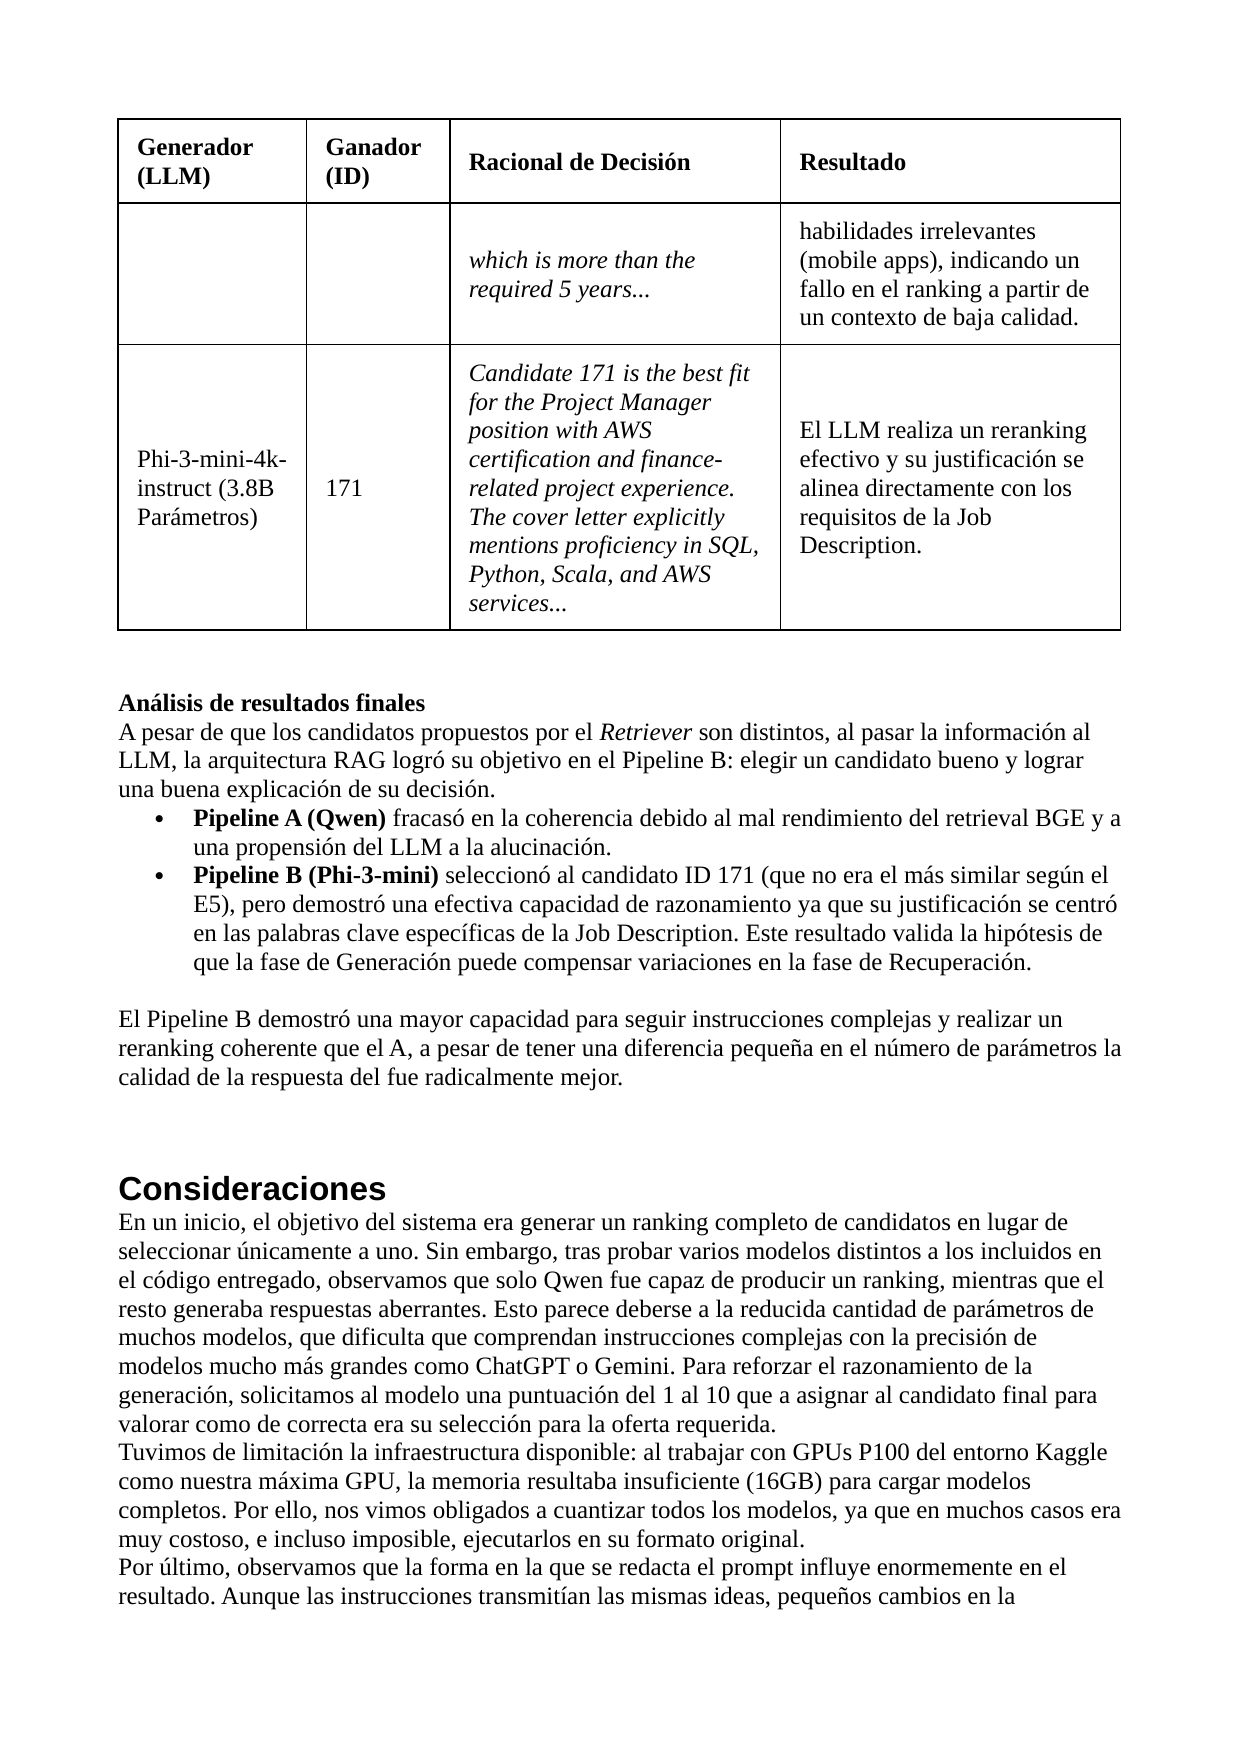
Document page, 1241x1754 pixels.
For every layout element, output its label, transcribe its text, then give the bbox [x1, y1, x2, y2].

table_cell El LLM realiza un reranking efectivo y su justificación se alinea directamente con los requisitos de la Job Description. [781, 345, 1120, 629]
table_header Resultado [781, 120, 1120, 202]
table_cell habilidades irrelevantes (mobile apps), indicando un fallo en el ranking a partir de un contexto de baja calidad. [781, 204, 1120, 344]
table_cell Phi-3-mini-4k-instruct (3.8B Parámetros) [119, 345, 306, 629]
table_header Ganador (ID) [307, 120, 449, 202]
text En un inicio, el objetivo del sistema era generar un ranking completo de candidatos en lugar de seleccionar únicamente a uno. Sin embargo, tras probar varios modelos distintos a los incluidos en el código entregado, observamos que solo Qwen fue capaz de producir un ranking, mientras que el resto generaba respuestas aberrantes. Esto parece deberse a la reducida cantidad de parámetros de muchos modelos, que dificulta que comprendan instrucciones complejas con la precisión de modelos mucho más grandes como ChatGPT o Gemini. Para reforzar el razonamiento de la generación, solicitamos al modelo una puntuación del 1 al 10 que a asignar al candidato final para valorar como de correcta era su selección para la oferta requerida. [118, 1207, 1122, 1437]
table_cell [307, 204, 449, 344]
table_cell which is more than the required 5 years... [451, 204, 780, 344]
table_cell 171 [307, 345, 449, 629]
table_cell [119, 204, 306, 344]
subtitle Consideraciones [118, 1169, 1122, 1207]
text Tuvimos de limitación la infraestructura disponible: al trabajar con GPUs P100 del entorno Kaggle como nuestra máxima GPU, la memoria resultaba insuficiente (16GB) para cargar modelos completos. Por ello, nos vimos obligados a cuantizar todos los modelos, ya que en muchos casos era muy costoso, e incluso imposible, ejecutarlos en su formato original. [118, 1437, 1122, 1552]
text Por último, observamos que la forma en la que se redacta el prompt influye enormemente en el resultado. Aunque las instrucciones transmitían las mismas ideas, pequeños cambios en la [118, 1552, 1122, 1610]
table_header Racional de Decisión [451, 120, 780, 202]
table_cell Candidate 171 is the best fit for the Project Manager position with AWS certification and finance-related project experience. The cover letter explicitly mentions proficiency in SQL, Python, Scala, and AWS services... [451, 345, 780, 629]
table_header Generador (LLM) [119, 120, 306, 202]
list Pipeline B (Phi-3-mini) seleccionó al candidato ID 171 (que no era el más similar según el E5), pero demostró una efectiva capacidad de razonamiento ya que su justificación se centró en las palabras clave específicas de la Job Description. Este resultado valida la hipótesis de que la fase de Generación puede compensar variaciones en la fase de Recuperación. [156, 861, 1122, 976]
text A pesar de que los candidatos propuestos por el Retriever son distintos, al pasar la información al LLM, la arquitectura RAG logró su objetivo en el Pipeline B: elegir un candidato bueno y lograr una buena explicación de su decisión. [118, 717, 1122, 803]
list Pipeline A (Qwen) fracasó en la coherencia debido al mal rendimiento del retrieval BGE y a una propensión del LLM a la alucinación. [156, 803, 1122, 861]
text Análisis de resultados finales [118, 688, 1122, 717]
text El Pipeline B demostró una mayor capacidad para seguir instrucciones complejas y realizar un reranking coherente que el A, a pesar de tener una diferencia pequeña en el número de parámetros la calidad de la respuesta del fue radicalmente mejor. [118, 1004, 1122, 1091]
